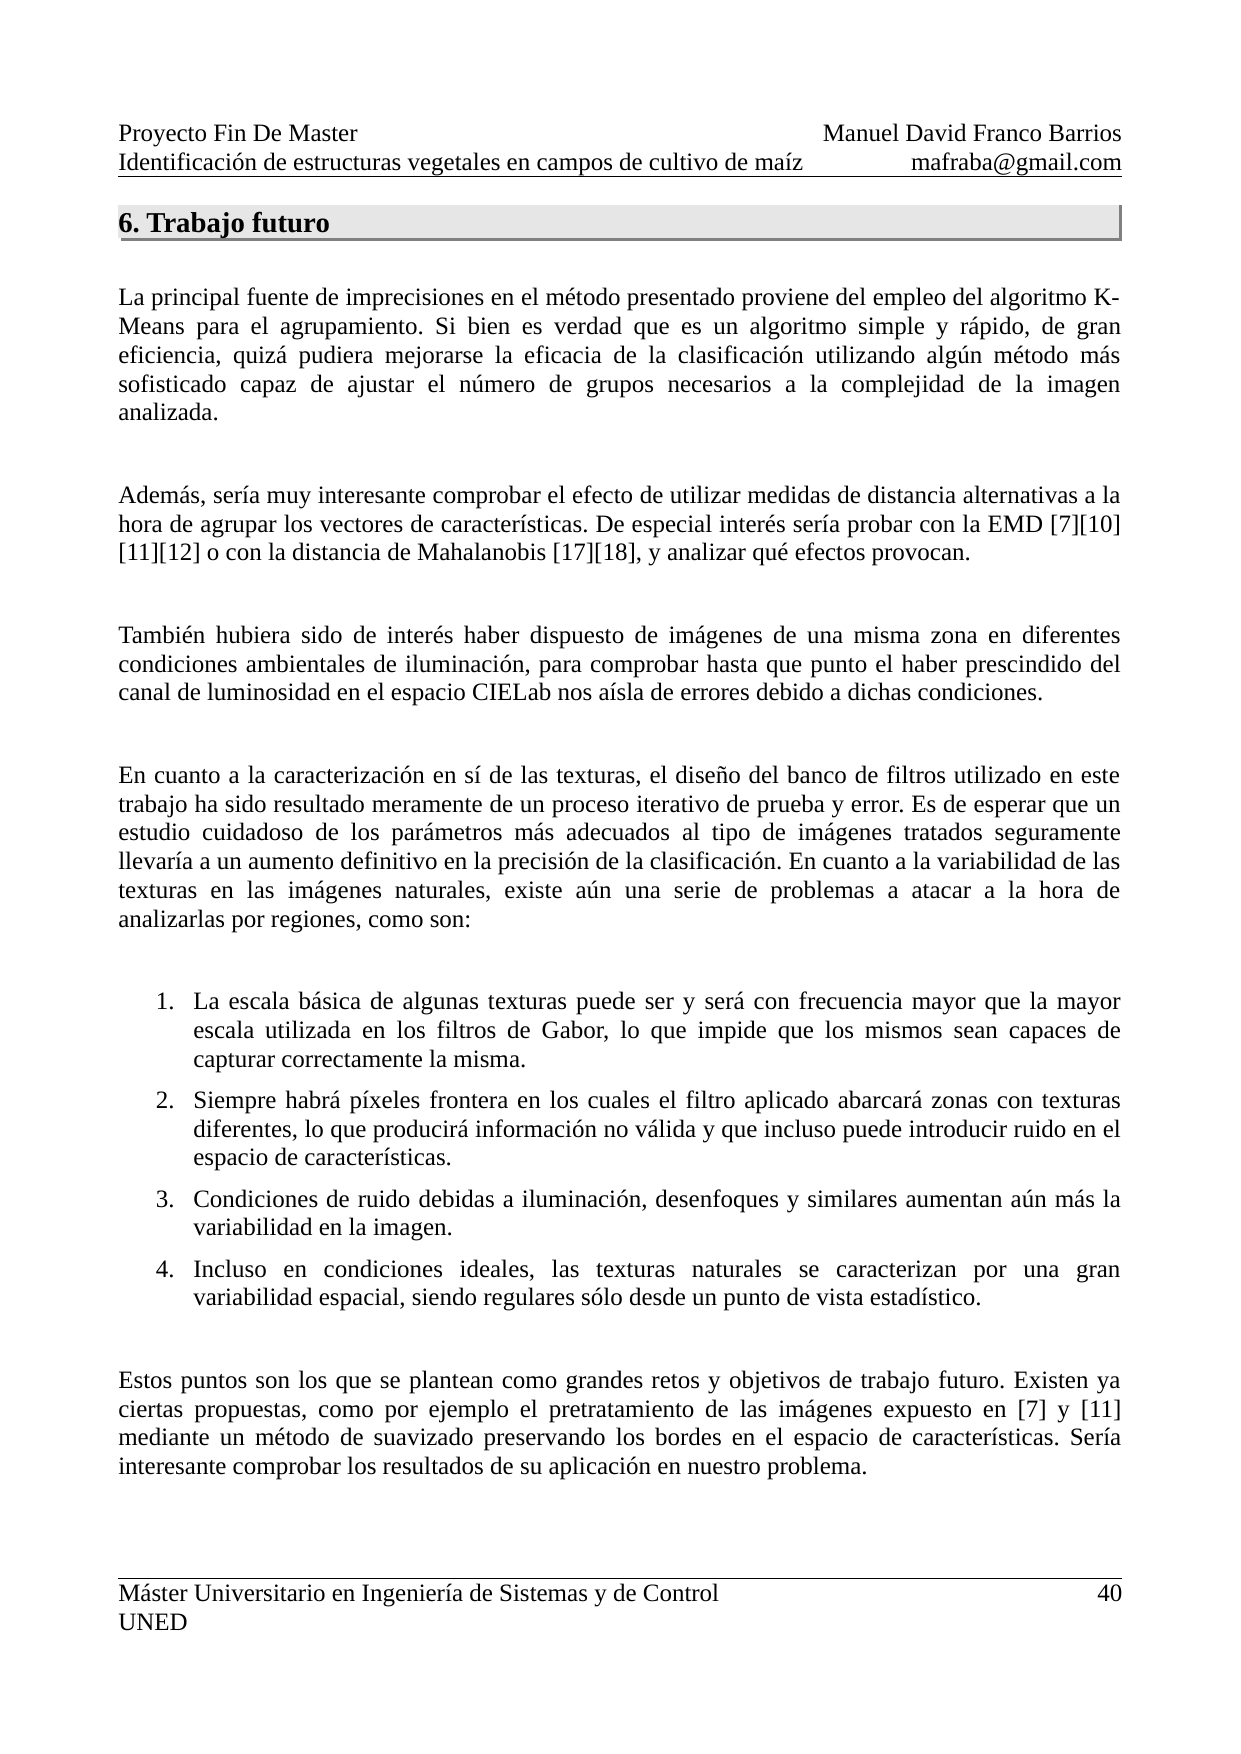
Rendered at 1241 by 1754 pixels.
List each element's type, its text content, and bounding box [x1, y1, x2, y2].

list Condiciones de ruido debidas a iluminación, desenfoques y similares aumentan aún más la variabilidad en la imagen. [156, 1184, 1122, 1241]
text La principal fuente de imprecisiones en el método presentado proviene del empleo del algoritmo K-Means para el agrupamiento. Si bien es verdad que es un algoritmo simple y rápido, de gran eficiencia, quizá pudiera mejorarse la eficacia de la clasificación utilizando algún método más sofisticado capaz de ajustar el número de grupos necesarios a la complejidad de la imagen analizada. [118, 282, 1122, 426]
text En cuanto a la caracterización en sí de las texturas, el diseño del banco de filtros utilizado en este trabajo ha sido resultado meramente de un proceso iterativo de prueba y error. Es de esperar que un estudio cuidadoso de los parámetros más adecuados al tipo de imágenes tratados seguramente llevaría a un aumento definitivo en la precisión de la clasificación. En cuanto a la variabilidad de las texturas en las imágenes naturales, existe aún una serie de problemas a atacar a la hora de analizarlas por regiones, como son: [118, 760, 1122, 932]
list La escala básica de algunas texturas puede ser y será con frecuencia mayor que la mayor escala utilizada en los filtros de Gabor, lo que impide que los mismos sean capaces de capturar correctamente la misma. [156, 986, 1122, 1072]
text Además, sería muy interesante comprobar el efecto de utilizar medidas de distancia alternativas a la hora de agrupar los vectores de características. De especial interés sería probar con la EMD [7][10][11][12] o con la distancia de Mahalanobis [17][18], y analizar qué efectos provocan. [118, 480, 1122, 566]
text También hubiera sido de interés haber dispuesto de imágenes de una misma zona en diferentes condiciones ambientales de iluminación, para comprobar hasta que punto el haber prescindido del canal de luminosidad en el espacio CIELab nos aísla de errores debido a dichas condiciones. [118, 620, 1122, 706]
text Estos puntos son los que se plantean como grandes retos y objetivos de trabajo futuro. Existen ya ciertas propuestas, como por ejemplo el pretratamiento de las imágenes expuesto en [7] y [11] mediante un método de suavizado preservando los bordes en el espacio de características. Sería interesante comprobar los resultados de su aplicación en nuestro problema. [118, 1365, 1122, 1480]
list Incluso en condiciones ideales, las texturas naturales se caracterizan por una gran variabilidad espacial, siendo regulares sólo desde un punto de vista estadístico. [156, 1254, 1122, 1311]
list Siempre habrá píxeles frontera en los cuales el filtro aplicado abarcará zonas con texturas diferentes, lo que producirá información no válida y que incluso puede introducir ruido en el espacio de características. [156, 1085, 1122, 1171]
subtitle 6. Trabajo futuro [118, 205, 1119, 238]
